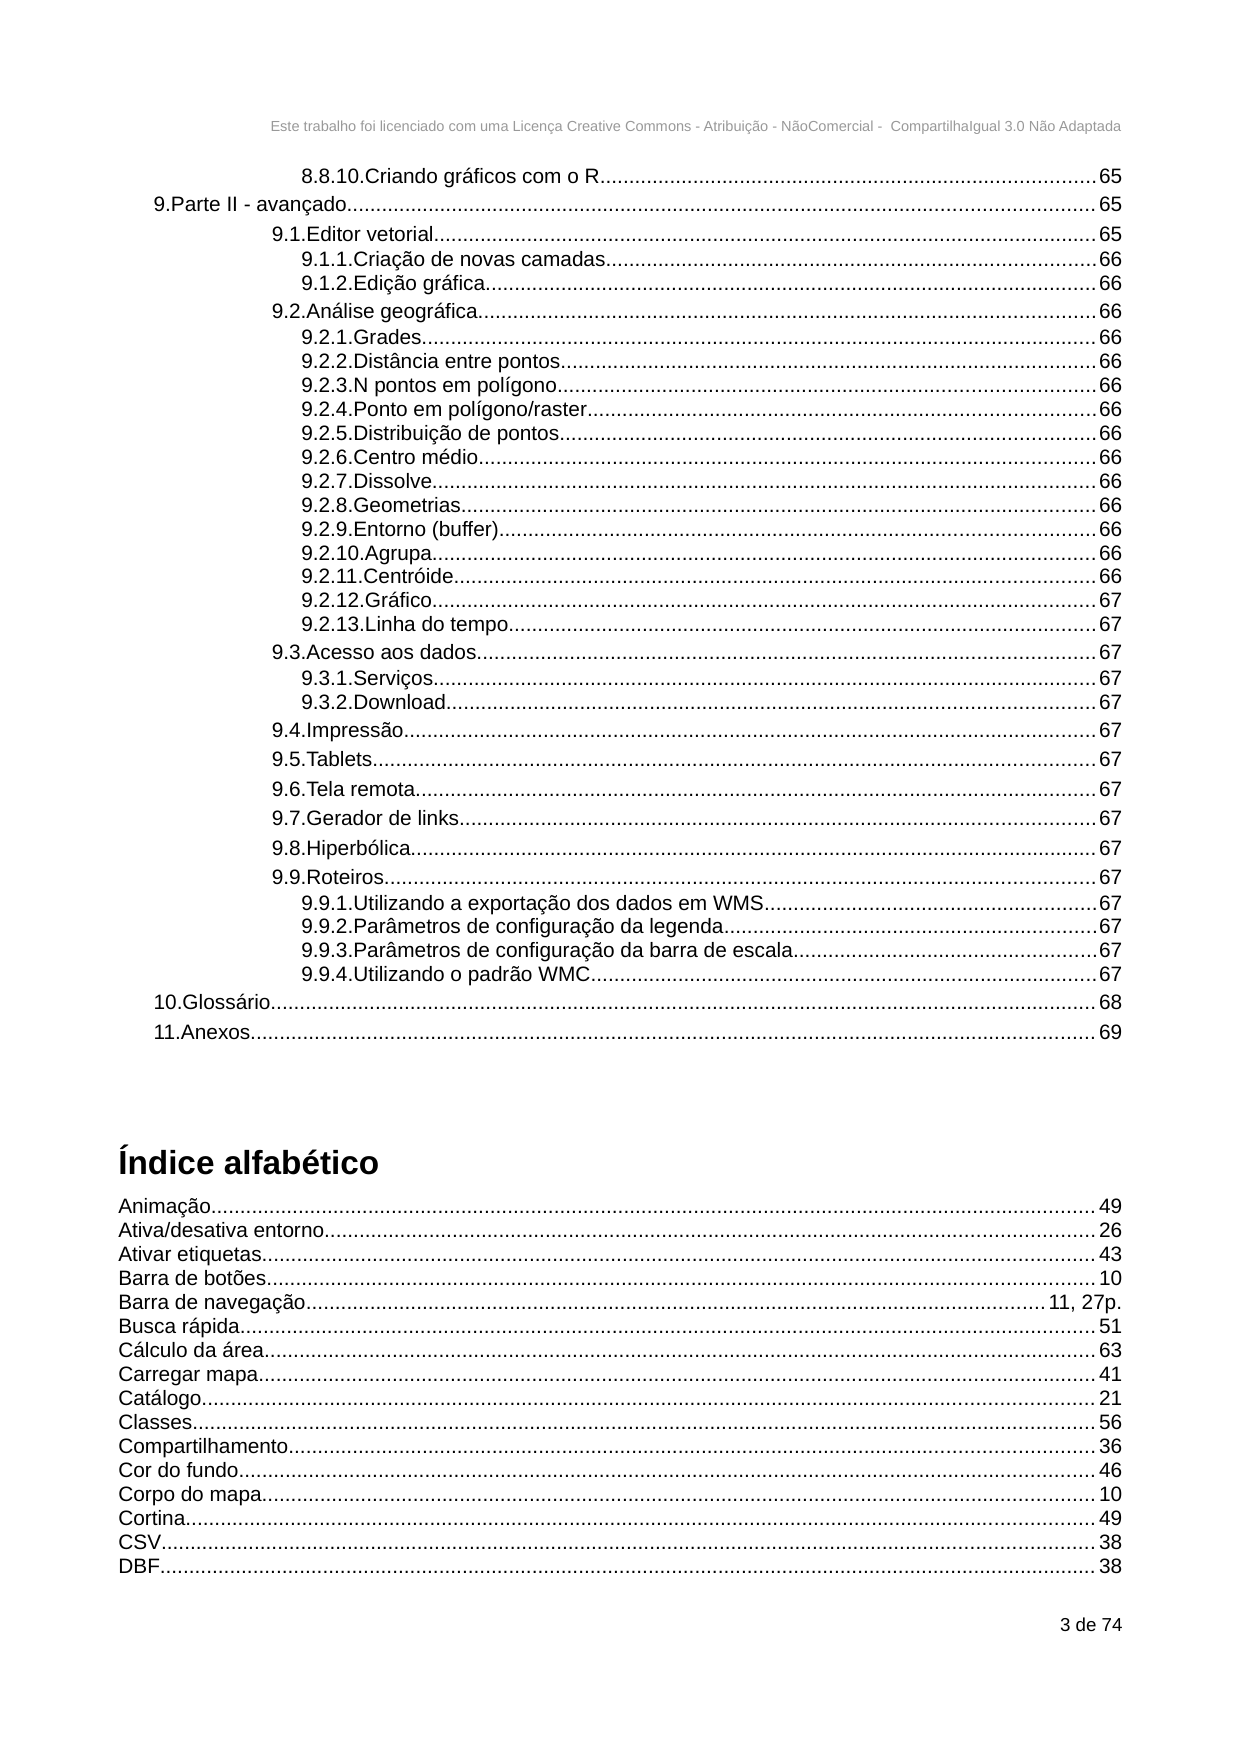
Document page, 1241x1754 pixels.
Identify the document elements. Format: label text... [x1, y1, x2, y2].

text 9.3.1.Serviços 67 [295, 666, 1122, 689]
text 9.8.Hiperbólica 67 [266, 831, 1122, 861]
text 9.2.3.N pontos em polígono 66 [295, 373, 1122, 397]
text Animação 49 [118, 1194, 1122, 1218]
text 9.9.4.Utilizando o padrão WMC 67 [295, 962, 1122, 986]
text Carregar mapa 41 [118, 1362, 1122, 1386]
text 9.2.2.Distância entre pontos 66 [295, 349, 1122, 373]
text Busca rápida 51 [118, 1314, 1122, 1338]
text CSV 38 [118, 1530, 1122, 1554]
text 9.2.9.Entorno (buffer) 66 [295, 516, 1122, 540]
text 9.9.1.Utilizando a exportação dos dados em WMS 67 [295, 890, 1122, 914]
text 9.2.8.Geometrias 66 [295, 492, 1122, 516]
text Barra de navegação 11, 27p. [118, 1290, 1122, 1314]
text 9.1.1.Criação de novas camadas 66 [295, 247, 1122, 271]
text 9.Parte II - avançado 65 [118, 188, 1122, 218]
text Barra de botões 10 [118, 1266, 1122, 1290]
text Corpo do mapa 10 [118, 1482, 1122, 1506]
text 8.8.10.Criando gráficos com o R 65 [295, 164, 1122, 188]
text 10.Glossário 68 [118, 986, 1122, 1016]
text 9.3.2.Download 67 [295, 689, 1122, 713]
text 9.2.12.Gráfico 67 [295, 588, 1122, 612]
text Cor do fundo 46 [118, 1458, 1122, 1482]
text 9.1.2.Edição gráfica 66 [295, 271, 1122, 295]
text 9.1.Editor vetorial 65 [266, 218, 1122, 247]
text 9.2.Análise geográfica 66 [266, 295, 1122, 325]
text 9.2.4.Ponto em polígono/raster 66 [295, 397, 1122, 421]
text DBF 38 [118, 1554, 1122, 1578]
text 9.3.Acesso aos dados 67 [266, 636, 1122, 666]
text 9.6.Tela remota 67 [266, 772, 1122, 802]
text 9.7.Gerador de links 67 [266, 802, 1122, 831]
text Ativa/desativa entorno 26 [118, 1218, 1122, 1242]
subtitle Índice alfabético [118, 1143, 1122, 1182]
text Ativar etiquetas 43 [118, 1242, 1122, 1266]
text 9.9.2.Parâmetros de configuração da legenda 67 [295, 914, 1122, 938]
text 9.2.1.Grades 66 [295, 325, 1122, 349]
text 9.2.13.Linha do tempo 67 [295, 612, 1122, 636]
text 9.2.10.Agrupa 66 [295, 540, 1122, 564]
text 9.2.5.Distribuição de pontos 66 [295, 421, 1122, 444]
text 9.2.6.Centro médio 66 [295, 444, 1122, 468]
text Catálogo 21 [118, 1386, 1122, 1410]
text Cálculo da área 63 [118, 1338, 1122, 1362]
text 9.9.3.Parâmetros de configuração da barra de escala 67 [295, 938, 1122, 962]
text 9.2.7.Dissolve 66 [295, 468, 1122, 492]
text 9.9.Roteiros 67 [266, 861, 1122, 890]
text 9.4.Impressão 67 [266, 713, 1122, 743]
text Compartilhamento 36 [118, 1434, 1122, 1458]
text Cortina 49 [118, 1506, 1122, 1530]
text Classes 56 [118, 1410, 1122, 1434]
text 11.Anexos 69 [118, 1016, 1122, 1045]
text 9.2.11.Centróide 66 [295, 564, 1122, 588]
text 9.5.Tablets 67 [266, 743, 1122, 772]
